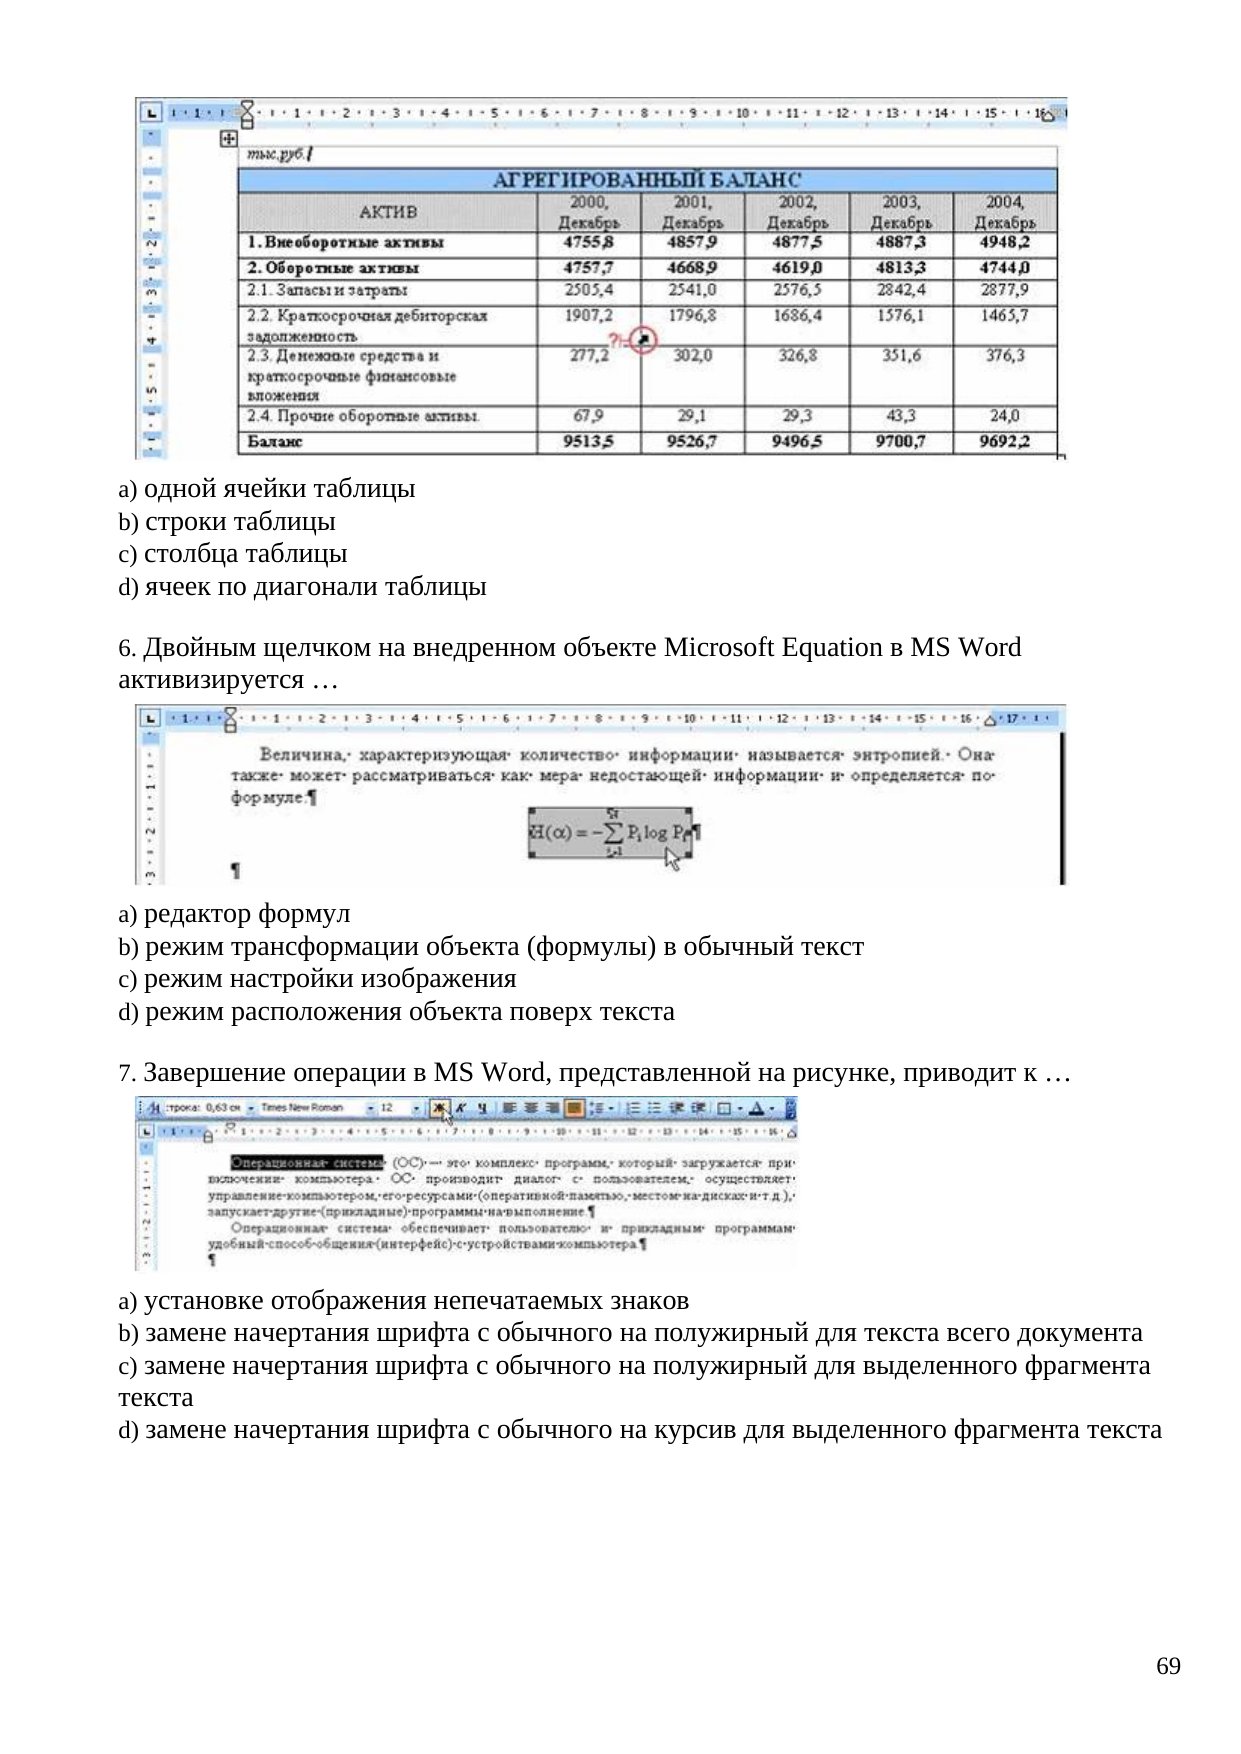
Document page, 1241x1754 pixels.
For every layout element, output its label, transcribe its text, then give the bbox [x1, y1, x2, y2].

picture [134, 704, 1071, 888]
text 7. Завершение операции в MS Word, представленной на рисунке, приводит к … a) установке отображения непечатаемых знаков b) замене начертания шрифта с обычного на полужирный для текста всего документа c) замене начертания шрифта с обычного на полужирный для выделенного фрагмента текста d) замене начертания шрифта с обычного на курсив для выделенного фрагмента текста [118, 1055, 1181, 1445]
picture [134, 97, 1069, 463]
text 6. Двойным щелчком на внедренном объекте Microsoft Equation в MS Word активизируется … a) редактор формул b) режим трансформации объекта (формулы) в обычный текст c) режим настройки изображения d) режим расположения объекта поверх текста [118, 630, 1181, 1026]
text a) одной ячейки таблицы b) строки таблицы c) столбца таблицы d) ячеек по диагонали таблицы [118, 89, 1181, 601]
picture [134, 1096, 800, 1274]
